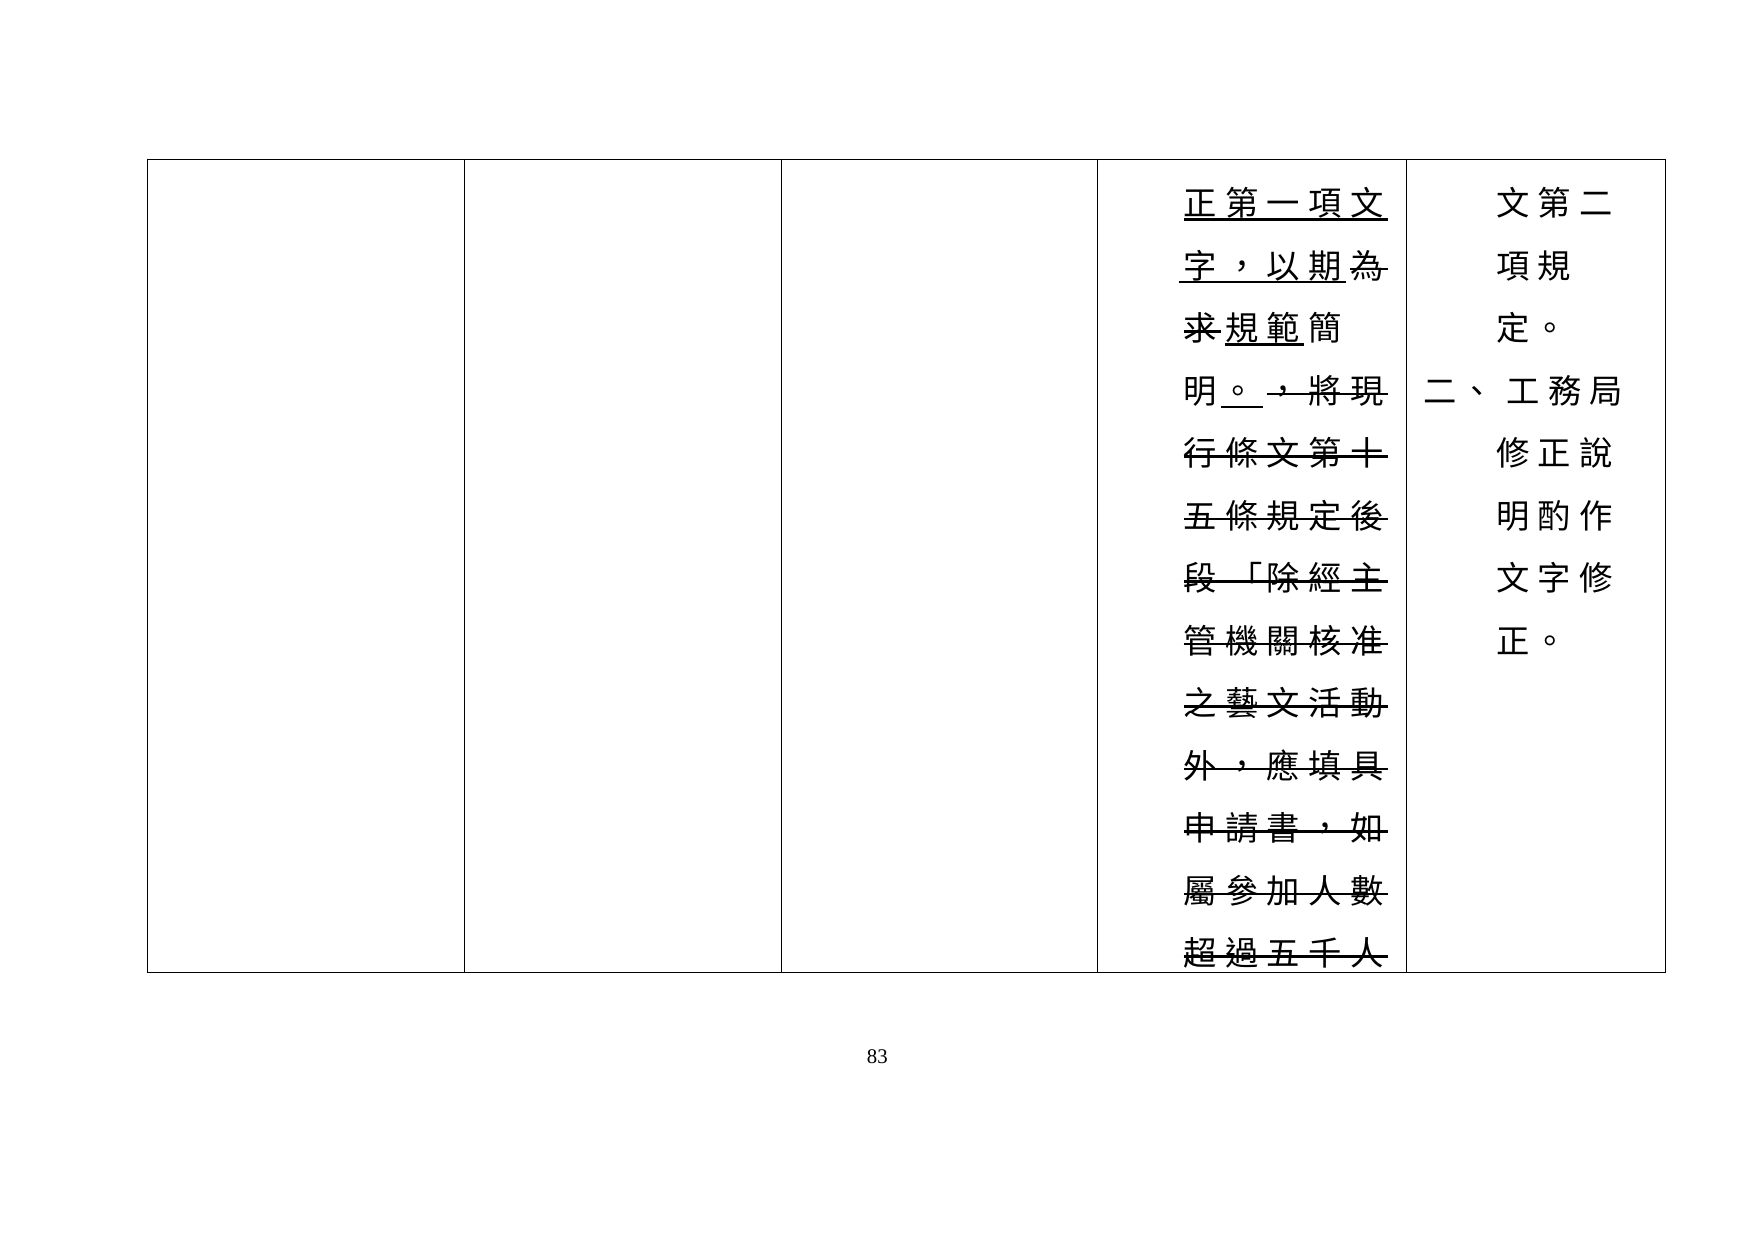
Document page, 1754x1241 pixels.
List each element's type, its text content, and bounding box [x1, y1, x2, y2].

table_cell [148, 160, 464, 972]
table_cell 正第一項文字，以期為求規範簡明。，將現行條文第十五條規定後段「除經主管機關核准之藝文活動外，應填具申請書，如屬參加人數超過五千人 [1098, 160, 1406, 972]
table_cell 文第二項規定。 二、工務局修正說明酌作文字修正。 [1407, 160, 1665, 972]
table_cell [782, 160, 1097, 972]
table_cell [465, 160, 781, 972]
